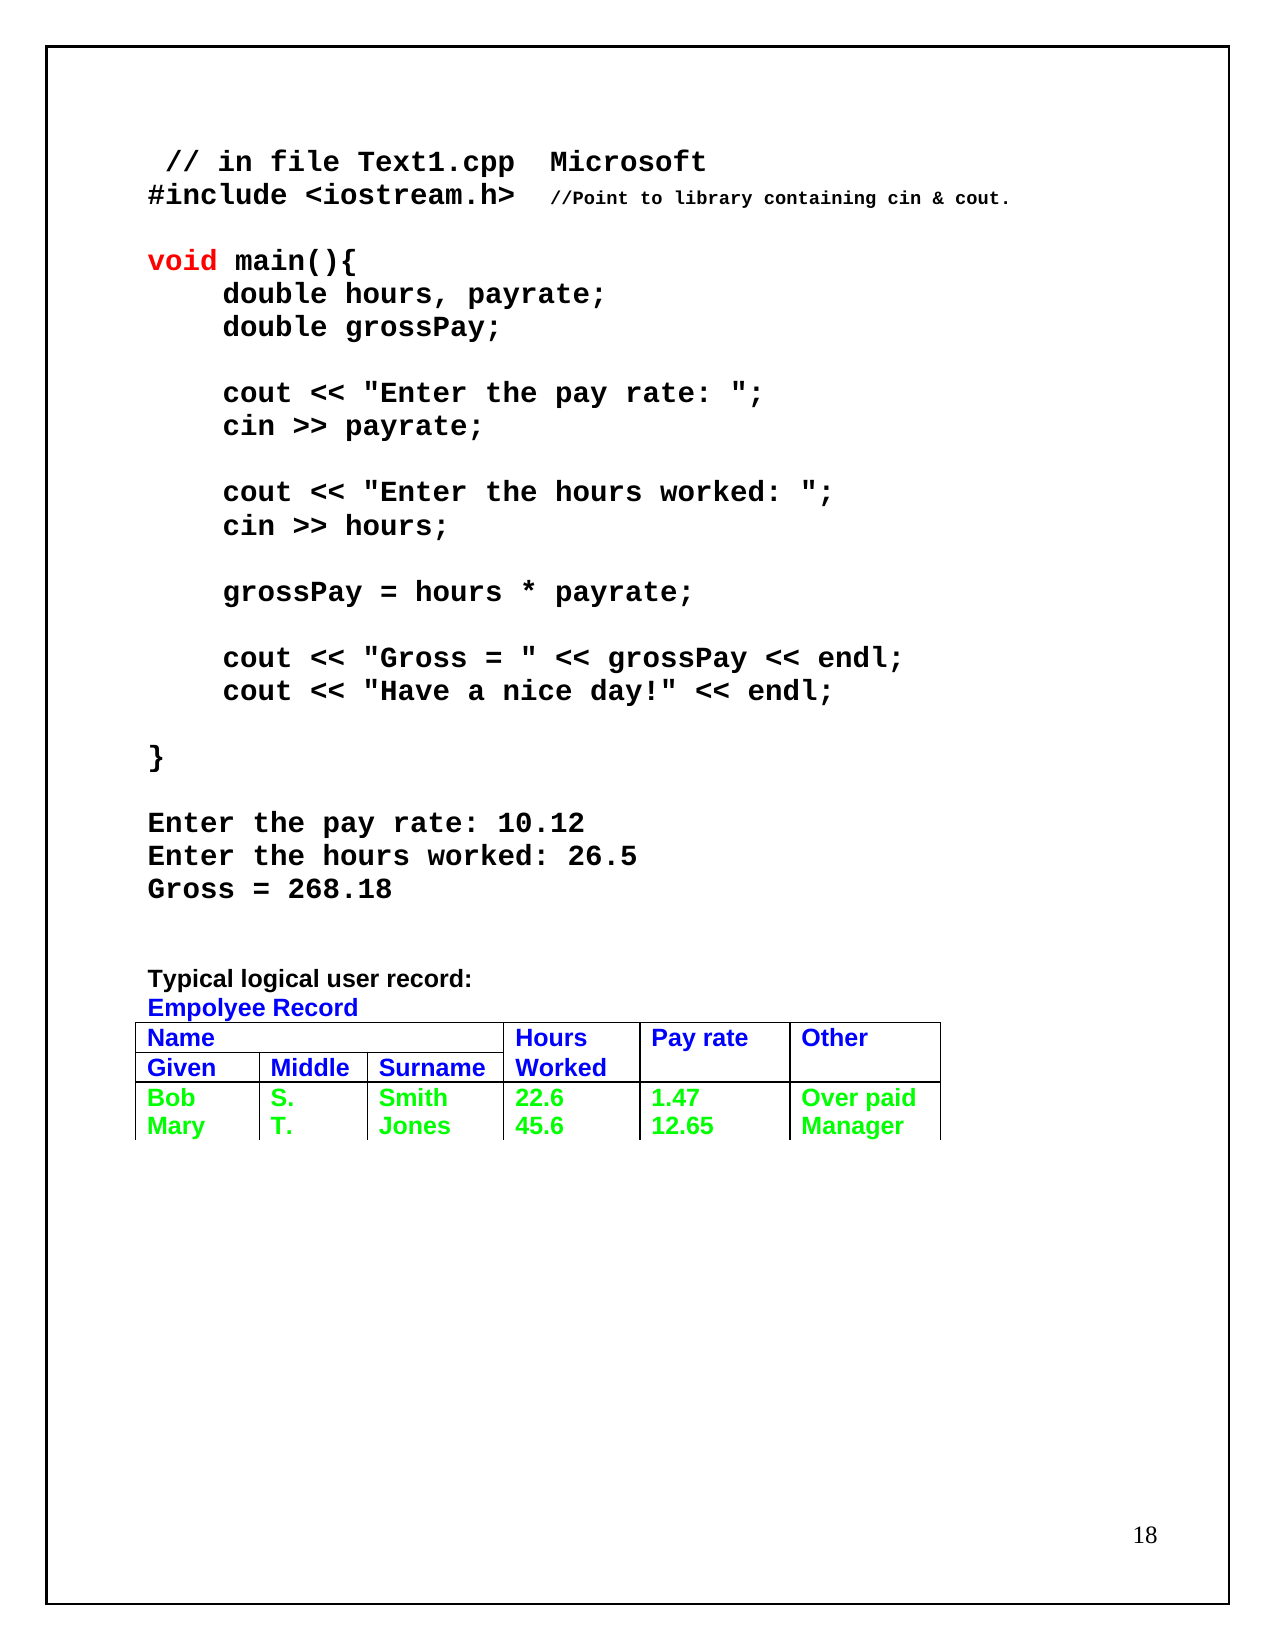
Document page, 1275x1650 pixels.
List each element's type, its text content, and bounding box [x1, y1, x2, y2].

text Empolyee Record [147, 993, 1158, 1022]
text grossPay = hours * payrate; [147, 577, 1158, 610]
table_cell Over paid [791, 1083, 940, 1111]
table_cell [641, 1052, 789, 1081]
table_header Hours [504, 1023, 639, 1052]
table_header Other [791, 1023, 940, 1052]
table_header [367, 1023, 503, 1052]
table_cell Middle [260, 1053, 367, 1081]
text cin >> payrate; [147, 412, 1158, 444]
table_cell Manager [791, 1111, 940, 1140]
text Enter the hours worked: 26.5 [147, 841, 1158, 874]
table_cell 45.6 [504, 1111, 639, 1140]
text cin >> hours; [147, 511, 1158, 544]
text } [147, 742, 1158, 775]
table_cell Smith [368, 1083, 503, 1111]
text Gross = 268.18 [147, 874, 1158, 907]
text double hours, payrate; [147, 279, 1158, 312]
text Typical logical user record: [147, 964, 1158, 993]
table_cell Jones [368, 1111, 503, 1140]
table_cell Mary [136, 1111, 259, 1140]
text #include <iostream.h> //Point to library containing cin & cout. [147, 180, 1158, 213]
table_cell Surname [368, 1053, 503, 1081]
text void main(){ [147, 246, 1158, 279]
text cout << "Enter the pay rate: "; [147, 378, 1158, 412]
table_cell 22.6 [504, 1083, 639, 1111]
text // in file Text1.cpp Microsoft [147, 147, 1158, 180]
text cout << "Enter the hours worked: "; [147, 478, 1158, 511]
table_cell Bob [136, 1083, 259, 1111]
text double grossPay; [147, 312, 1158, 346]
table_cell T. [260, 1111, 367, 1140]
table_cell Worked [504, 1052, 639, 1081]
table_header Pay rate [641, 1023, 789, 1052]
text Enter the pay rate: 10.12 [147, 808, 1158, 841]
text cout << "Have a nice day!" << endl; [147, 676, 1158, 709]
table_cell S. [260, 1083, 367, 1111]
table_header Name [136, 1023, 259, 1052]
table_cell 1.47 [641, 1083, 789, 1111]
table_cell Given [136, 1053, 259, 1081]
text cout << "Gross = " << grossPay << endl; [147, 643, 1158, 676]
table_cell [791, 1052, 940, 1081]
table_cell 12.65 [641, 1111, 789, 1140]
table_header [259, 1023, 367, 1052]
